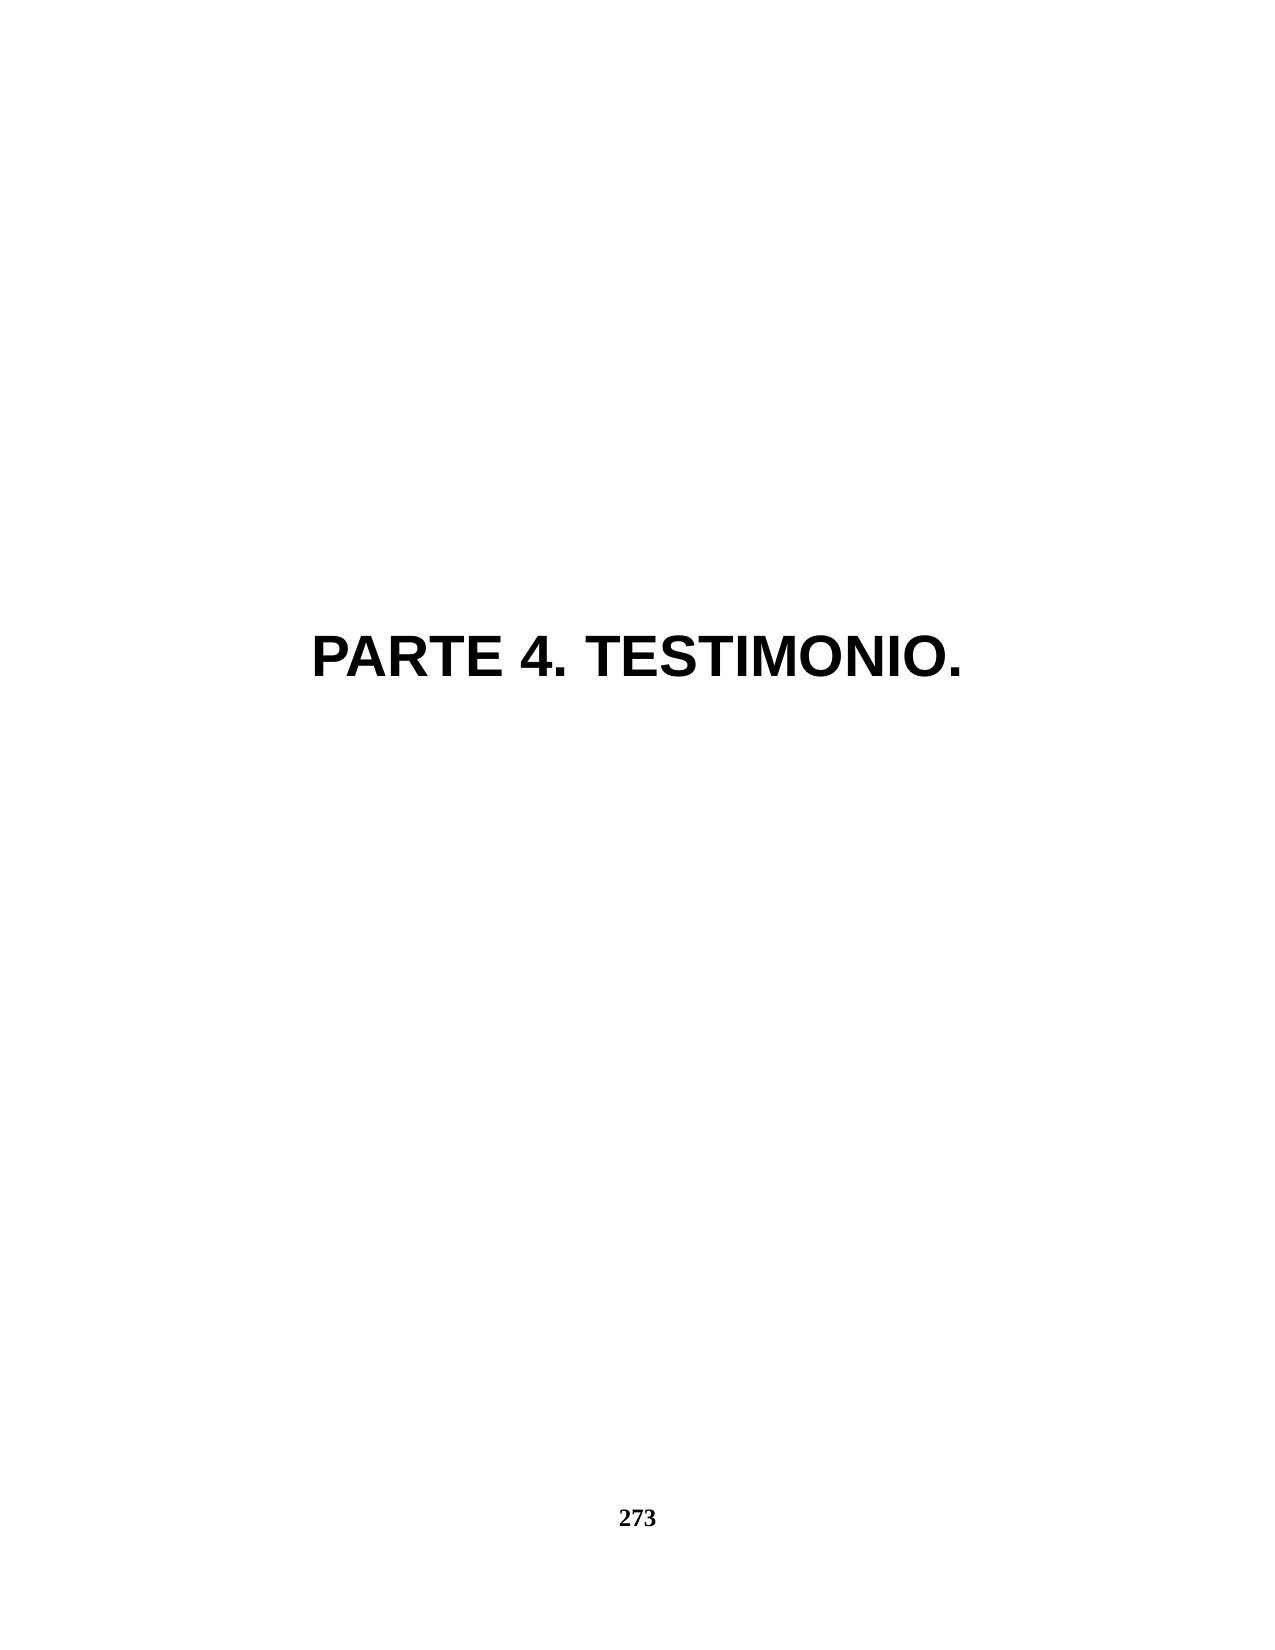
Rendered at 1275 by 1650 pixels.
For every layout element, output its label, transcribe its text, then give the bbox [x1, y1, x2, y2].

title PARTE 4. TESTIMONIO. [118, 621, 1157, 688]
